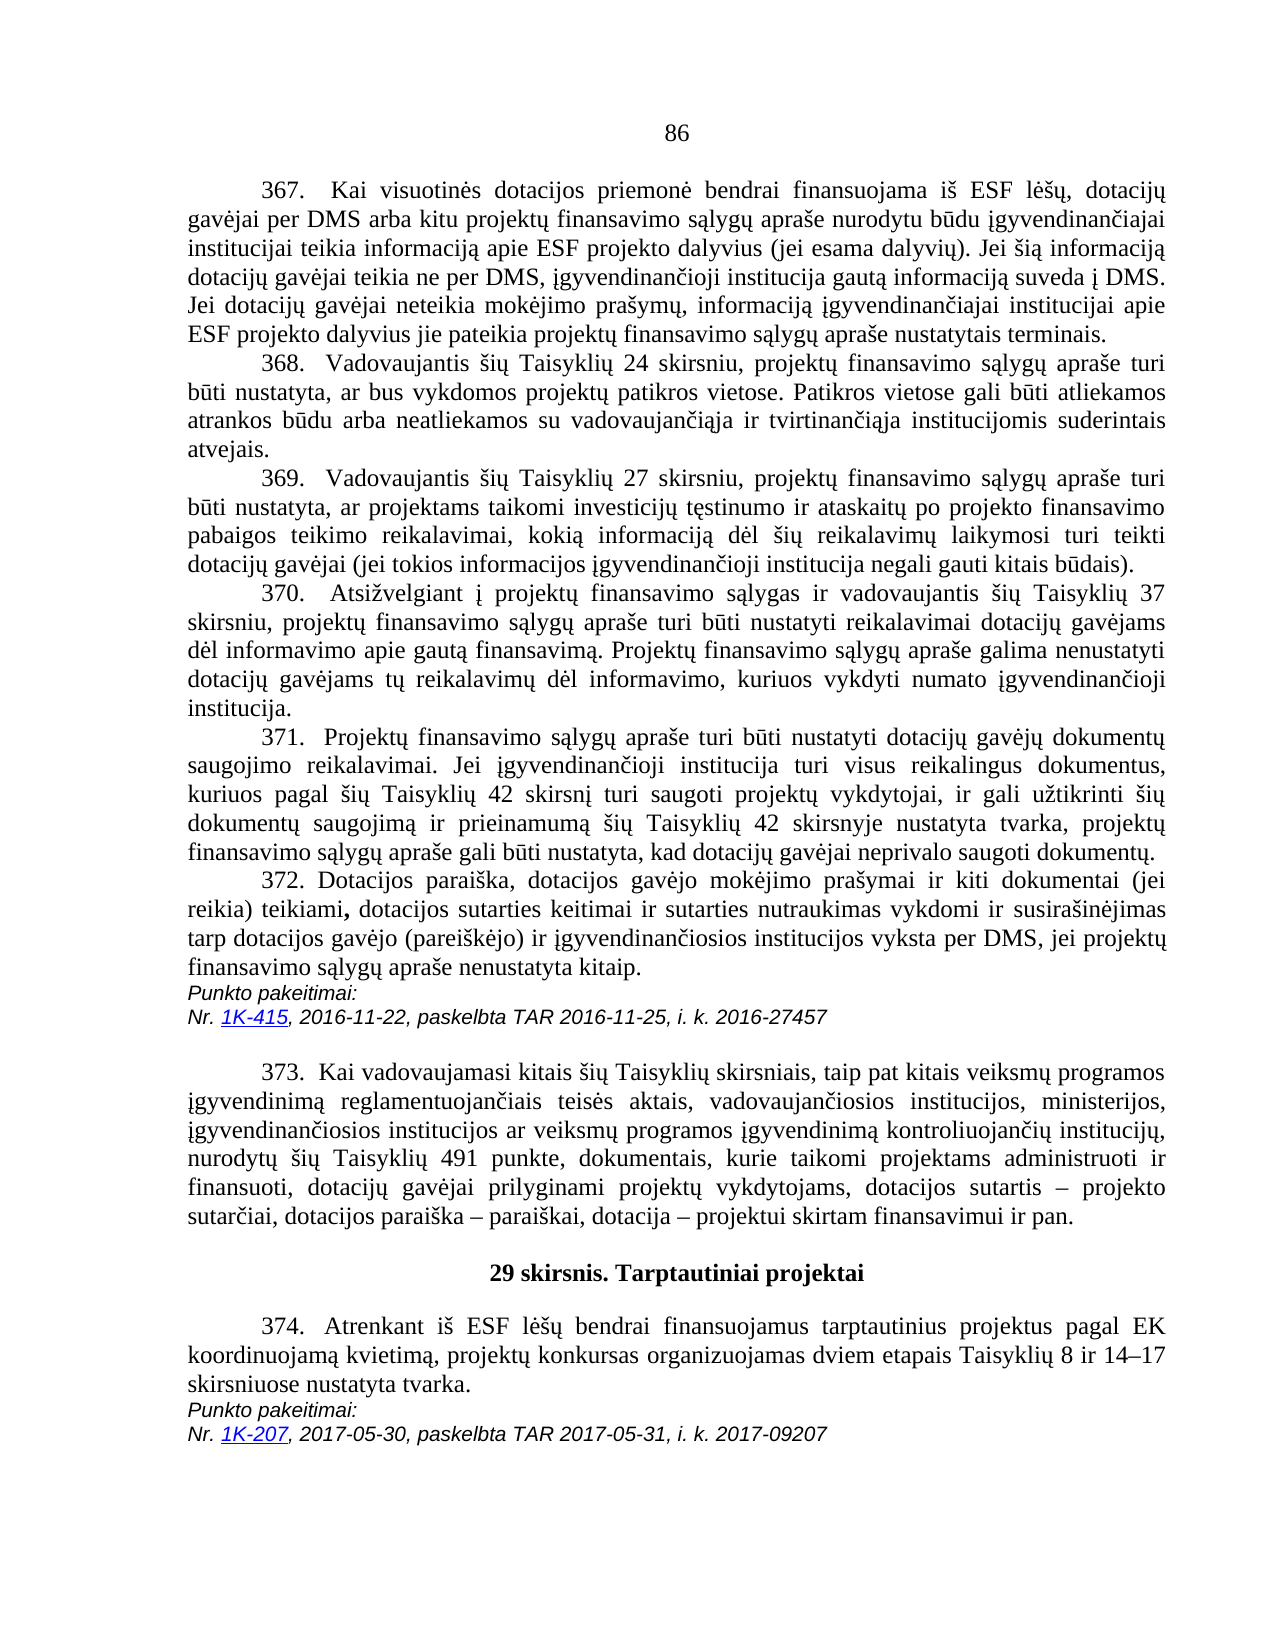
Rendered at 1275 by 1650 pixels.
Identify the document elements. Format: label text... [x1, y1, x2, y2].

text 370. Atsižvelgiant į projektų finansavimo sąlygas ir vadovaujantis šių Taisyklių 37 skirsniu, projektų finansavimo sąlygų apraše turi būti nustatyti reikalavimai dotacijų gavėjams dėl informavimo apie gautą finansavimą. Projektų finansavimo sąlygų apraše galima nenustatyti dotacijų gavėjams tų reikalavimų dėl informavimo, kuriuos vykdyti numato įgyvendinančioji institucija. [187, 578, 1167, 722]
text Nr. 1K-415, 2016-11-22, paskelbta TAR 2016-11-25, i. k. 2016-27457 [187, 1004, 1167, 1028]
text 371. Projektų finansavimo sąlygų apraše turi būti nustatyti dotacijų gavėjų dokumentų saugojimo reikalavimai. Jei įgyvendinančioji institucija turi visus reikalingus dokumentus, kuriuos pagal šių Taisyklių 42 skirsnį turi saugoti projektų vykdytojai, ir gali užtikrinti šių dokumentų saugojimą ir prieinamumą šių Taisyklių 42 skirsnyje nustatyta tvarka, projektų finansavimo sąlygų apraše gali būti nustatyta, kad dotacijų gavėjai neprivalo saugoti dokumentų. [187, 722, 1167, 866]
text 374. Atrenkant iš ESF lėšų bendrai finansuojamus tarptautinius projektus pagal EK koordinuojamą kvietimą, projektų konkursas organizuojamas dviem etapais Taisyklių 8 ir 14–17 skirsniuose nustatyta tvarka. [187, 1311, 1167, 1398]
text Punkto pakeitimai: [187, 1398, 1167, 1422]
text Punkto pakeitimai: [187, 981, 1167, 1004]
text Nr. 1K-207, 2017-05-30, paskelbta TAR 2017-05-31, i. k. 2017-09207 [187, 1422, 1167, 1446]
text 373. Kai vadovaujamasi kitais šių Taisyklių skirsniais, taip pat kitais veiksmų programos įgyvendinimą reglamentuojančiais teisės aktais, vadovaujančiosios institucijos, ministerijos, įgyvendinančiosios institucijos ar veiksmų programos įgyvendinimą kontroliuojančių institucijų, nurodytų šių Taisyklių 491 punkte, dokumentais, kurie taikomi projektams administruoti ir finansuoti, dotacijų gavėjai prilyginami projektų vykdytojams, dotacijos sutartis – projekto sutarčiai, dotacijos paraiška – paraiškai, dotacija – projektui skirtam finansavimui ir pan. [187, 1057, 1167, 1230]
text 372. Dotacijos paraiška, dotacijos gavėjo mokėjimo prašymai ir kiti dokumentai (jei reikia) teikiami, dotacijos sutarties keitimai ir sutarties nutraukimas vykdomi ir susirašinėjimas tarp dotacijos gavėjo (pareiškėjo) ir įgyvendinančiosios institucijos vyksta per DMS, jei projektų finansavimo sąlygų apraše nenustatyta kitaip. [187, 866, 1167, 981]
text 369. Vadovaujantis šių Taisyklių 27 skirsniu, projektų finansavimo sąlygų apraše turi būti nustatyta, ar projektams taikomi investicijų tęstinumo ir ataskaitų po projekto finansavimo pabaigos teikimo reikalavimai, kokią informaciją dėl šių reikalavimų laikymosi turi teikti dotacijų gavėjai (jei tokios informacijos įgyvendinančioji institucija negali gauti kitais būdais). [187, 463, 1167, 578]
text 368. Vadovaujantis šių Taisyklių 24 skirsniu, projektų finansavimo sąlygų apraše turi būti nustatyta, ar bus vykdomos projektų patikros vietose. Patikros vietose gali būti atliekamos atrankos būdu arba neatliekamos su vadovaujančiąja ir tvirtinančiąja institucijomis suderintais atvejais. [187, 348, 1167, 463]
text 367. Kai visuotinės dotacijos priemonė bendrai finansuojama iš ESF lėšų, dotacijų gavėjai per DMS arba kitu projektų finansavimo sąlygų apraše nurodytu būdu įgyvendinančiajai institucijai teikia informaciją apie ESF projekto dalyvius (jei esama dalyvių). Jei šią informaciją dotacijų gavėjai teikia ne per DMS, įgyvendinančioji institucija gautą informaciją suveda į DMS. Jei dotacijų gavėjai neteikia mokėjimo prašymų, informaciją įgyvendinančiajai institucijai apie ESF projekto dalyvius jie pateikia projektų finansavimo sąlygų apraše nustatytais terminais. [187, 176, 1167, 348]
subtitle 29 skirsnis. Tarptautiniai projektai [246, 1258, 1107, 1287]
